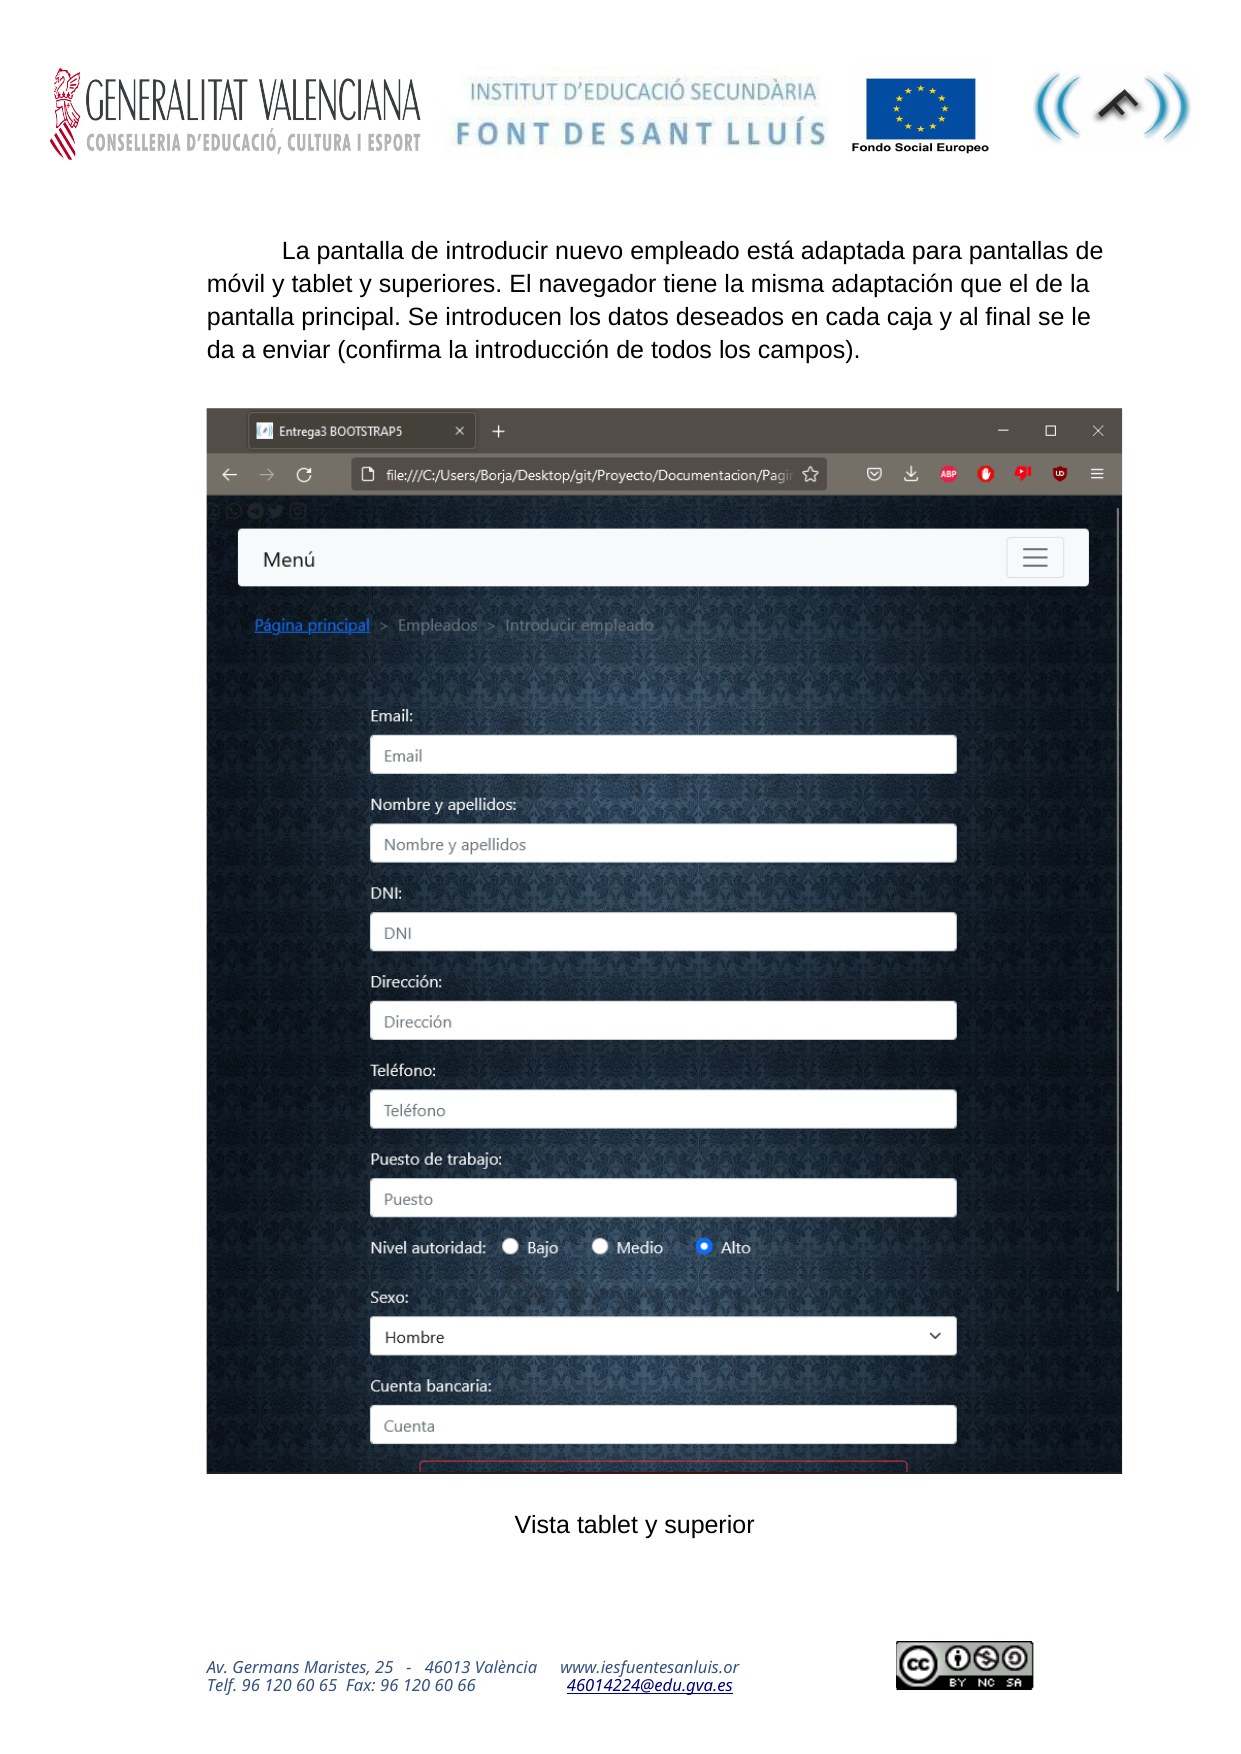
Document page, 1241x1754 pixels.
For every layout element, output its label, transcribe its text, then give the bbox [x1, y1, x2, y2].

picture [849, 61, 993, 157]
picture [896, 1641, 1034, 1690]
text Vista tablet y superior [207, 1510, 1122, 1539]
text La pantalla de introducir nuevo empleado está adaptada para pantallas de móvil y tablet y superiores. El navegador tiene la misma adaptación que el de la pantalla principal. Se introducen los datos deseados en cada caja y al final se le da a enviar (confirma la introducción de todos los campos). [207, 236, 1122, 364]
picture [1032, 67, 1194, 148]
picture [46, 66, 424, 162]
picture [206, 408, 1123, 1474]
picture [440, 66, 829, 157]
